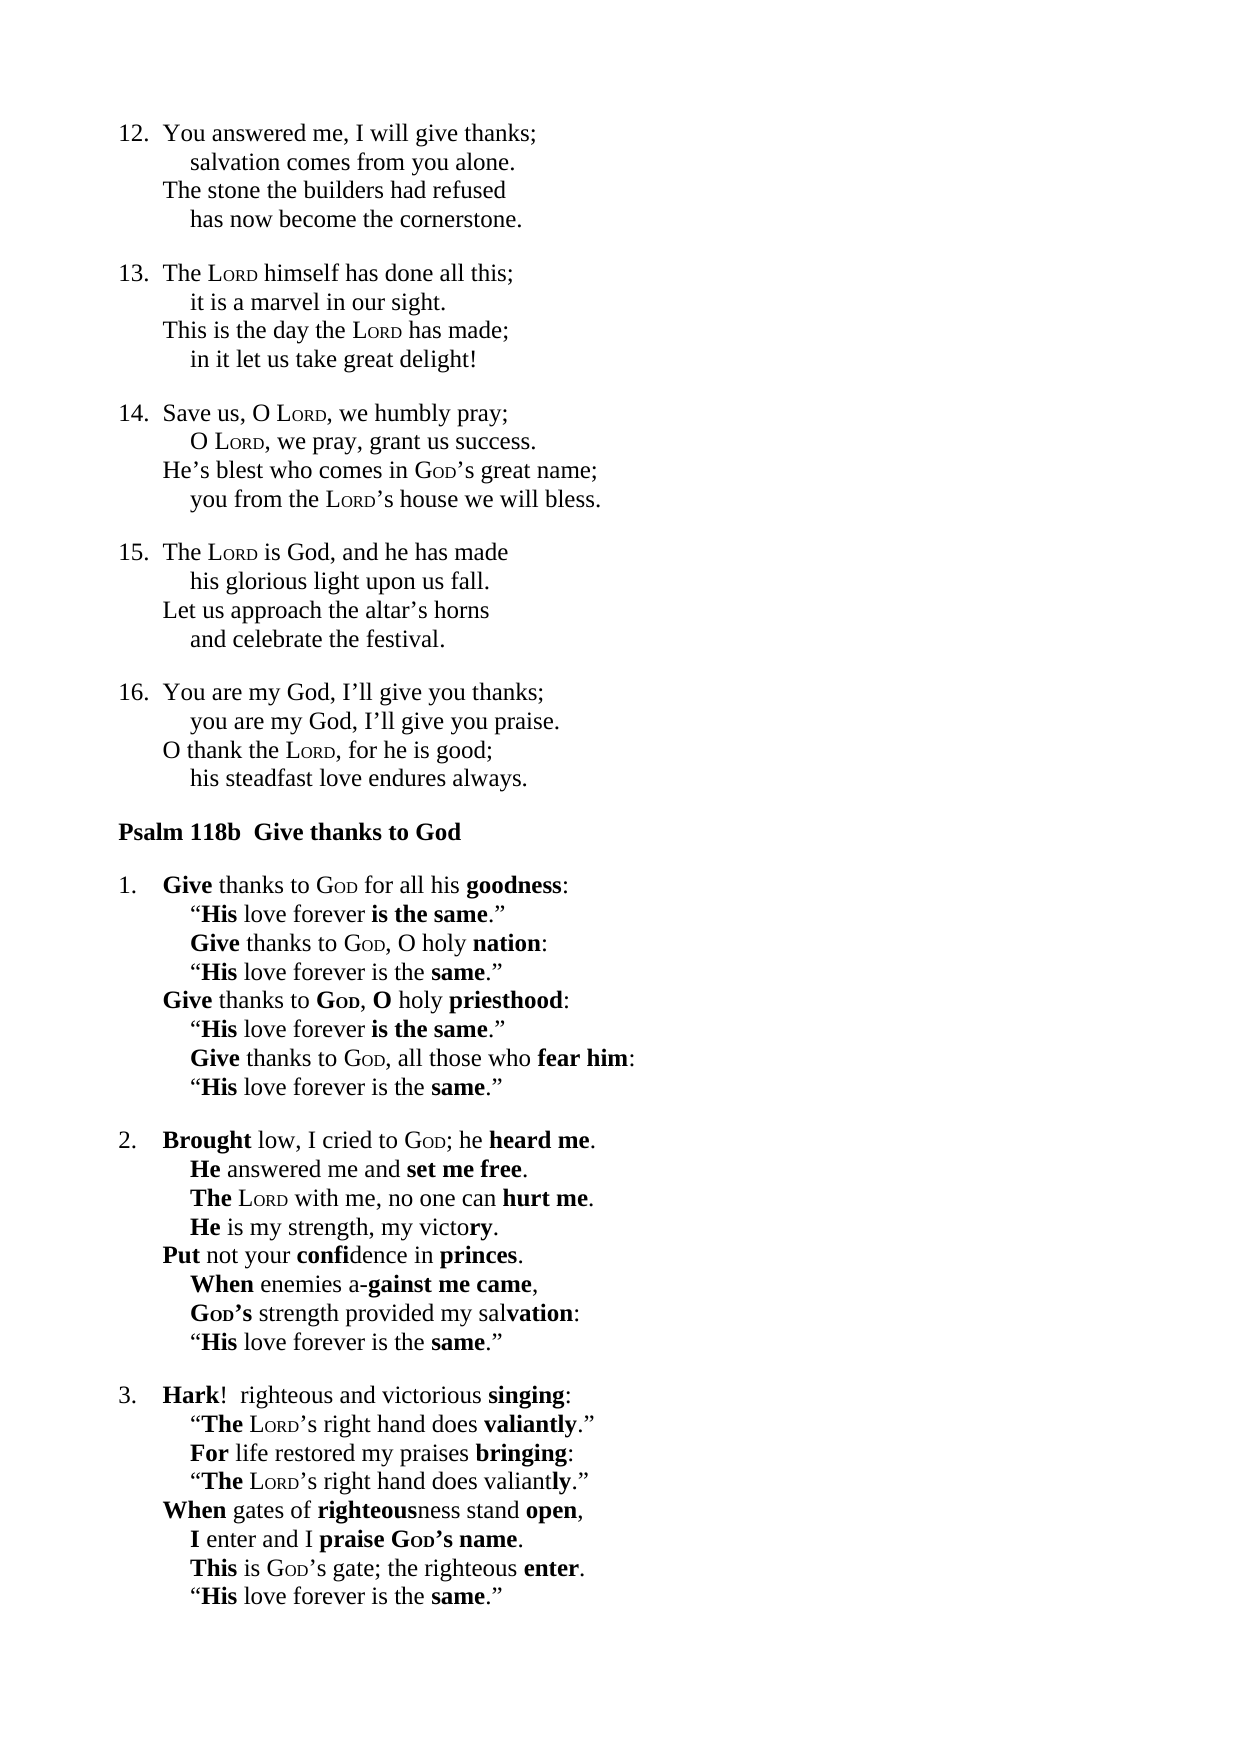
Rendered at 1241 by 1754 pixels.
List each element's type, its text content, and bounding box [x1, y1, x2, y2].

text “The Lord’s right hand does valiantly.” [171, 1466, 1122, 1495]
text He answered me and set me free. [171, 1154, 1122, 1183]
text “His love forever is the same.” [171, 899, 1122, 928]
text Let us approach the altar’s horns [162, 595, 1122, 624]
text “The Lord’s right hand does valiantly.” [171, 1409, 1122, 1438]
text This is God’s gate; the righteous enter. [171, 1553, 1122, 1581]
text The stone the builders had refused [162, 176, 1122, 204]
text Put not your confidence in princes. [162, 1240, 1122, 1269]
text For life restored my praises bringing: [171, 1438, 1122, 1466]
text Give thanks to God, O holy priesthood: [162, 986, 1122, 1014]
text you from the Lord’s house we will bless. [171, 484, 1122, 513]
text “His love forever is the same.” [171, 1581, 1122, 1610]
text This is the day the Lord has made; [162, 315, 1122, 344]
text 14. Save us, O Lord, we humbly pray; [118, 398, 1122, 426]
text his glorious light upon us fall. [171, 566, 1122, 595]
text 16. You are my God, I’ll give you thanks; [118, 677, 1122, 706]
text “His love forever is the same.” [171, 1014, 1122, 1043]
text 3. Hark! righteous and victorious singing: [118, 1380, 1122, 1409]
text I enter and I praise God’s name. [171, 1524, 1122, 1553]
text in it let us take great delight! [171, 344, 1122, 373]
subtitle Psalm 118b Give thanks to God [118, 817, 1122, 846]
text “His love forever is the same.” [171, 1072, 1122, 1101]
text He’s blest who comes in God’s great name; [162, 455, 1122, 484]
text “His love forever is the same.” [171, 1327, 1122, 1355]
text O thank the Lord, for he is good; [162, 735, 1122, 763]
text 15. The Lord is God, and he has made [118, 537, 1122, 566]
text it is a marvel in our sight. [171, 287, 1122, 315]
text When gates of righteousness stand open, [162, 1495, 1122, 1524]
text “His love forever is the same.” [171, 957, 1122, 986]
text his steadfast love endures always. [171, 763, 1122, 792]
text 12. You answered me, I will give thanks; [118, 118, 1122, 147]
text 1. Give thanks to God for all his goodness: [118, 871, 1122, 899]
text Give thanks to God, O holy nation: [171, 928, 1122, 957]
text O Lord, we pray, grant us success. [171, 426, 1122, 455]
text Give thanks to God, all those who fear him: [171, 1043, 1122, 1072]
text He is my strength, my victory. [171, 1212, 1122, 1240]
text salvation comes from you alone. [171, 147, 1122, 176]
text and celebrate the festival. [171, 624, 1122, 652]
text 2. Brought low, I cried to God; he heard me. [118, 1125, 1122, 1154]
text The Lord with me, no one can hurt me. [171, 1183, 1122, 1212]
text 13. The Lord himself has done all this; [118, 258, 1122, 287]
text has now become the cornerstone. [171, 204, 1122, 233]
text God’s strength provided my salvation: [171, 1298, 1122, 1327]
text you are my God, I’ll give you praise. [171, 706, 1122, 735]
text When enemies a-gainst me came, [171, 1269, 1122, 1298]
